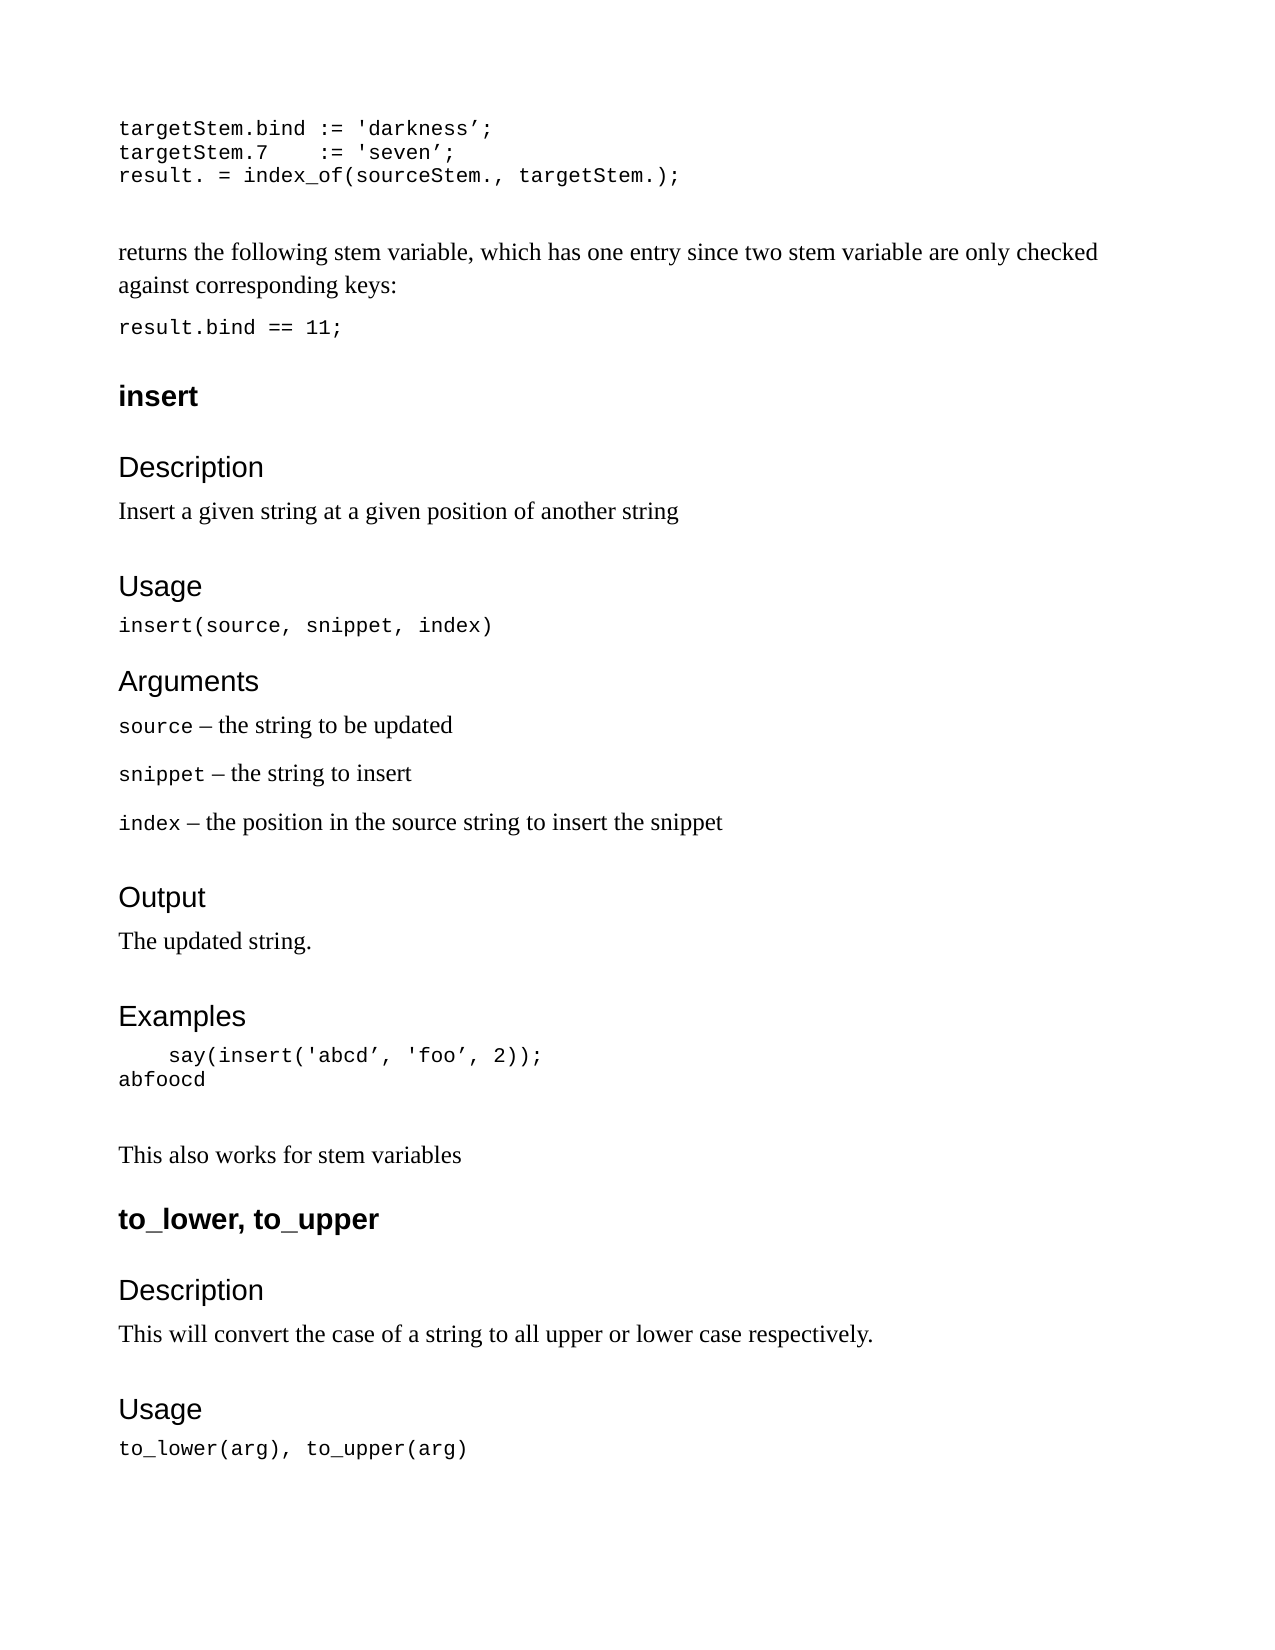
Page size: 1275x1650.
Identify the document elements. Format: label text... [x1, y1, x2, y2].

text source – the string to be updated [118, 710, 1157, 739]
text insert(source, snippet, index) [118, 615, 1157, 639]
subtitle Usage [118, 1392, 1157, 1426]
text snippet – the string to insert [118, 758, 1157, 788]
subtitle Output [118, 880, 1157, 914]
text returns the following stem variable, which has one entry since two stem variable are only checked against corresponding keys: [118, 237, 1157, 298]
text say(insert('abcd’, 'foo’, 2)); [118, 1045, 1157, 1069]
text to_lower(arg), to_upper(arg) [118, 1438, 1157, 1462]
text abfoocd [118, 1069, 1157, 1092]
text This will convert the case of a string to all upper or lower case respectively. [118, 1319, 1157, 1348]
subtitle Description [118, 1273, 1157, 1307]
text Insert a given string at a given position of another string [118, 496, 1157, 525]
text targetStem.bind := 'darkness’; [118, 118, 1157, 142]
subtitle to_lower, to_upper [118, 1202, 1157, 1236]
text result. = index_of(sourceStem., targetStem.); [118, 165, 1157, 189]
text result.bind == 11; [118, 317, 1157, 341]
subtitle insert [118, 379, 1157, 413]
text This also works for stem variables [118, 1140, 1157, 1169]
text index – the position in the source string to insert the snippet [118, 807, 1157, 836]
subtitle Examples [118, 999, 1157, 1033]
text targetStem.7 := 'seven’; [118, 142, 1157, 165]
subtitle Arguments [118, 664, 1157, 697]
subtitle Description [118, 450, 1157, 484]
subtitle Usage [118, 569, 1157, 603]
text The updated string. [118, 926, 1157, 955]
